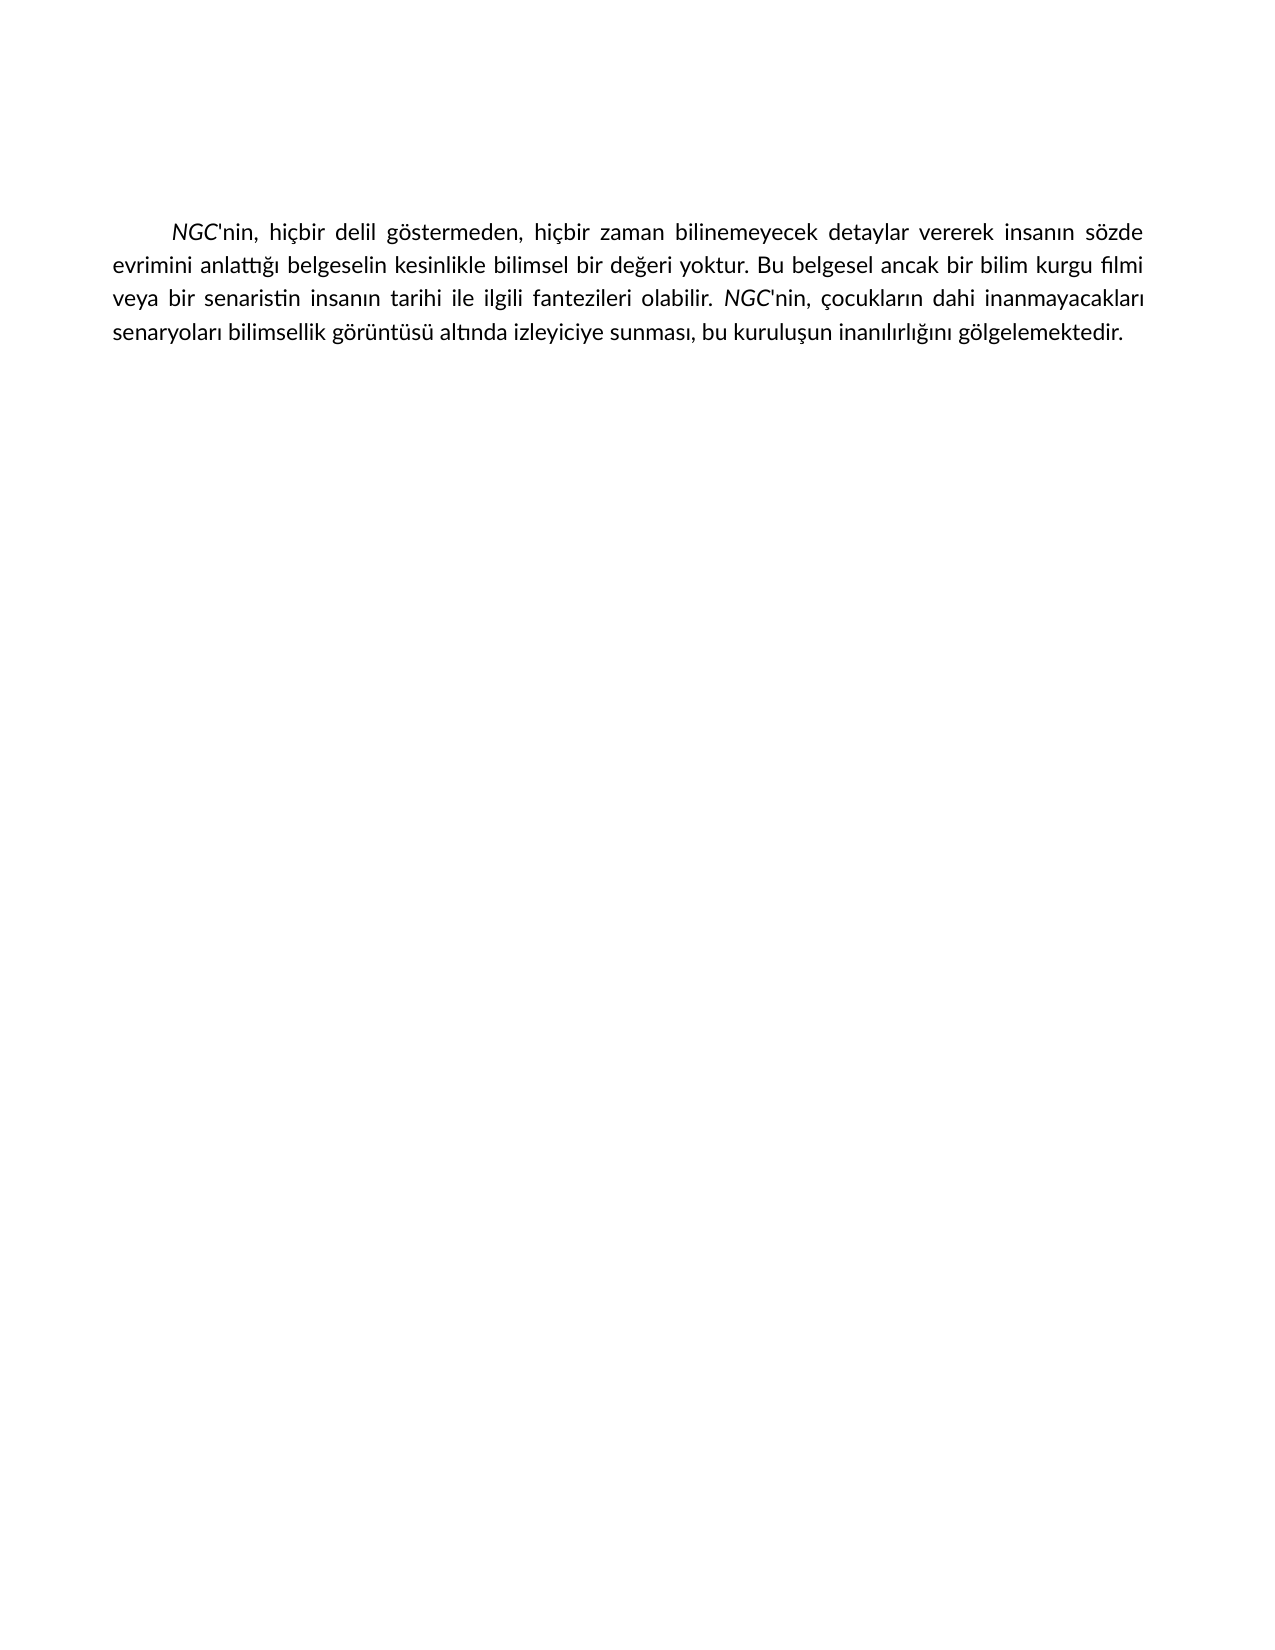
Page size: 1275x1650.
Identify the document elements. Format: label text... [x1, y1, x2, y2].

text NGC'nin, hiçbir delil göstermeden, hiçbir zaman bilinemeyecek detaylar vererek insanın sözde evrimini anlattığı belgeselin kesinlikle bilimsel bir değeri yoktur. Bu belgesel ancak bir bilim kurgu filmi veya bir senaristin insanın tarihi ile ilgili fantezileri olabilir. NGC'nin, çocukların dahi inanmayacakları senaryoları bilimsellik görüntüsü altında izleyiciye sunması, bu kuruluşun inanılırlığını gölgelemektedir. [112, 213, 1145, 347]
